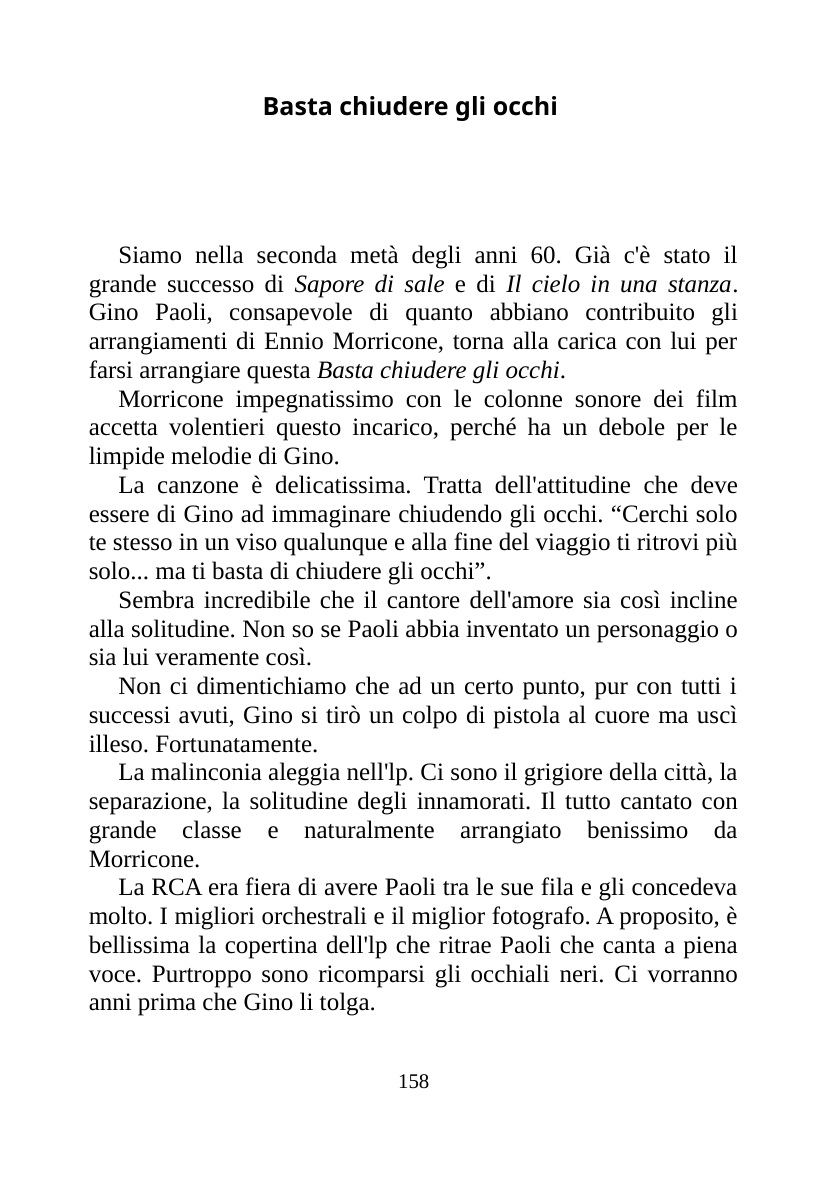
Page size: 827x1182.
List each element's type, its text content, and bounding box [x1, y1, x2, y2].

text Morricone impegnatissimo con le colonne sonore dei film accetta volentieri questo incarico, perché ha un debole per le limpide melodie di Gino. [88, 384, 738, 470]
text Non ci dimentichiamo che ad un certo punto, pur con tutti i successi avuti, Gino si tirò un colpo di pistola al cuore ma uscì illeso. Fortunatamente. [88, 671, 738, 757]
text La malinconia aleggia nell'lp. Ci sono il grigiore della città, la separazione, la solitudine degli innamorati. Il tutto cantato con grande classe e naturalmente arrangiato benissimo da Morricone. [88, 757, 738, 872]
subtitle Basta chiudere gli occhi [88, 88, 738, 123]
text Sembra incredibile che il cantore dell'amore sia così incline alla solitudine. Non so se Paoli abbia inventato un personaggio o sia lui veramente così. [88, 585, 738, 671]
text La canzone è delicatissima. Tratta dell'attitudine che deve essere di Gino ad immaginare chiudendo gli occhi. “Cerchi solo te stesso in un viso qualunque e alla fine del viaggio ti ritrovi più solo... ma ti basta di chiudere gli occhi”. [88, 470, 738, 585]
text La RCA era fiera di avere Paoli tra le sue fila e gli concedeva molto. I migliori orchestrali e il miglior fotografo. A proposito, è bellissima la copertina dell'lp che ritrae Paoli che canta a piena voce. Purtroppo sono ricomparsi gli occhiali neri. Ci vorranno anni prima che Gino li tolga. [88, 872, 738, 1016]
text Siamo nella seconda metà degli anni 60. Già c'è stato il grande successo di Sapore di sale e di Il cielo in una stanza. Gino Paoli, consapevole di quanto abbiano contribuito gli arrangiamenti di Ennio Morricone, torna alla carica con lui per farsi arrangiare questa Basta chiudere gli occhi. [88, 240, 738, 384]
